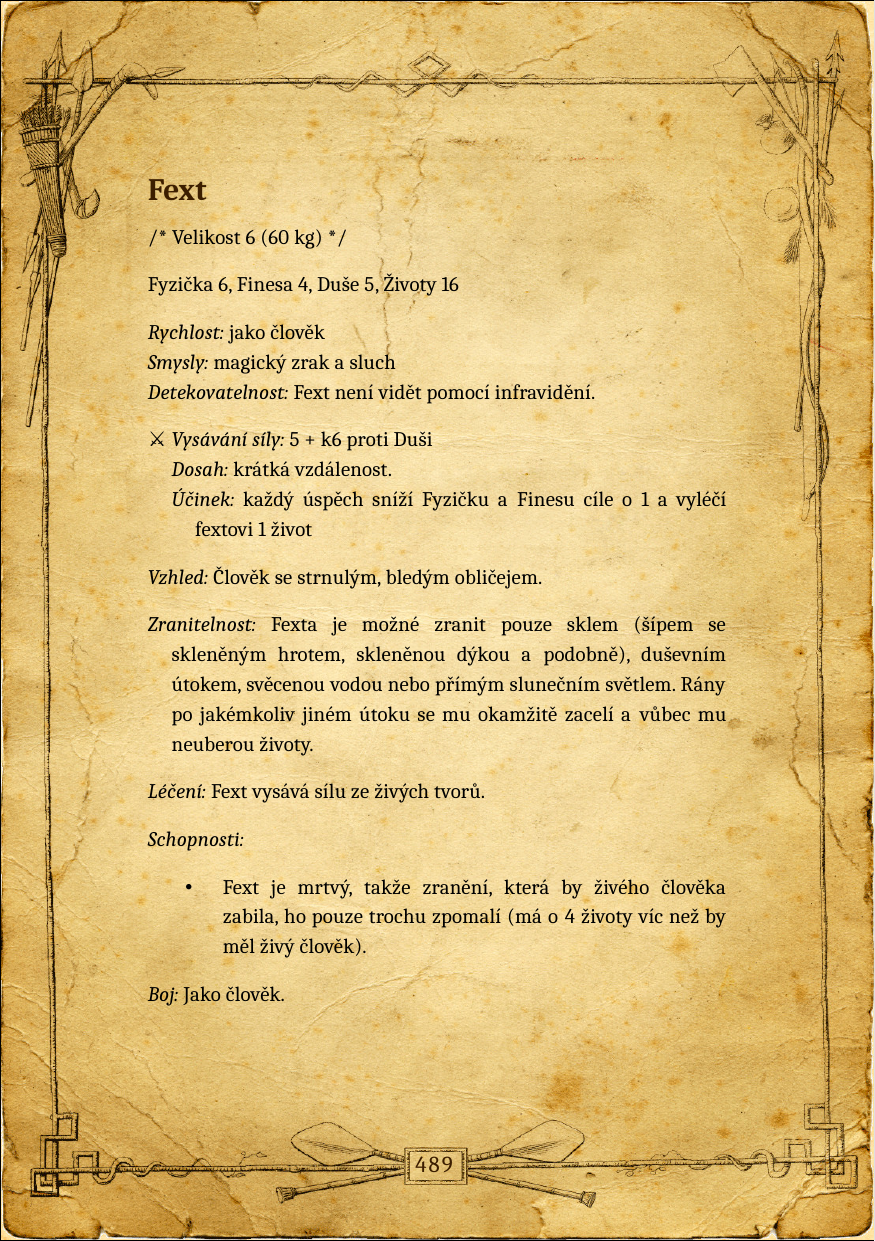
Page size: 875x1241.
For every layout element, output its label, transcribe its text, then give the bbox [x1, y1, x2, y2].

text Zranitelnost: Fexta je možné zranit pouze sklem (šípem se skleněným hrotem, skleněnou dýkou a⁠ podobně), duševním útokem, svěcenou vodou nebo přímým slunečním světlem. Rány po jakémkoliv jiném útoku se mu okamžitě zacelí a⁠ vůbec mu neuberou životy. [148, 613, 726, 756]
text Dosah: krátká vzdálenost. [171, 458, 726, 482]
text Léčení: Fext vysává sílu ze živých tvorů. [148, 780, 726, 804]
text ⚔ Vysávání síly: 5 + k6 proti Duši [148, 428, 726, 452]
picture [1, 1, 874, 1240]
text Vzhled: Člověk se strnulým, bledým obličejem. [148, 565, 726, 589]
list Fext je mrtvý, takže zranění, která by živého člověka zabila, ho pouze trochu zpomalí (má o⁠ 4 životy víc než by měl živý člověk). [185, 875, 726, 959]
text Účinek: každý úspěch sníží Fyzičku a⁠ Finesu cíle o⁠ 1 a⁠ vyléčí fextovi 1 život [171, 488, 726, 542]
text Detekovatelnost: Fext není vidět pomocí infravidění. [148, 380, 726, 404]
text /* Velikost 6 (60 kg) */ [148, 225, 726, 249]
text Rychlost: jako člověk [148, 321, 726, 344]
text Boj: Jako člověk. [148, 983, 726, 1007]
subtitle Fext [148, 172, 726, 208]
text Schopnosti: [148, 828, 726, 852]
text Fyzička 6, Finesa 4, Duše 5, Životy 16 [148, 273, 726, 297]
text Smysly: magický zrak a⁠ sluch [148, 351, 726, 374]
